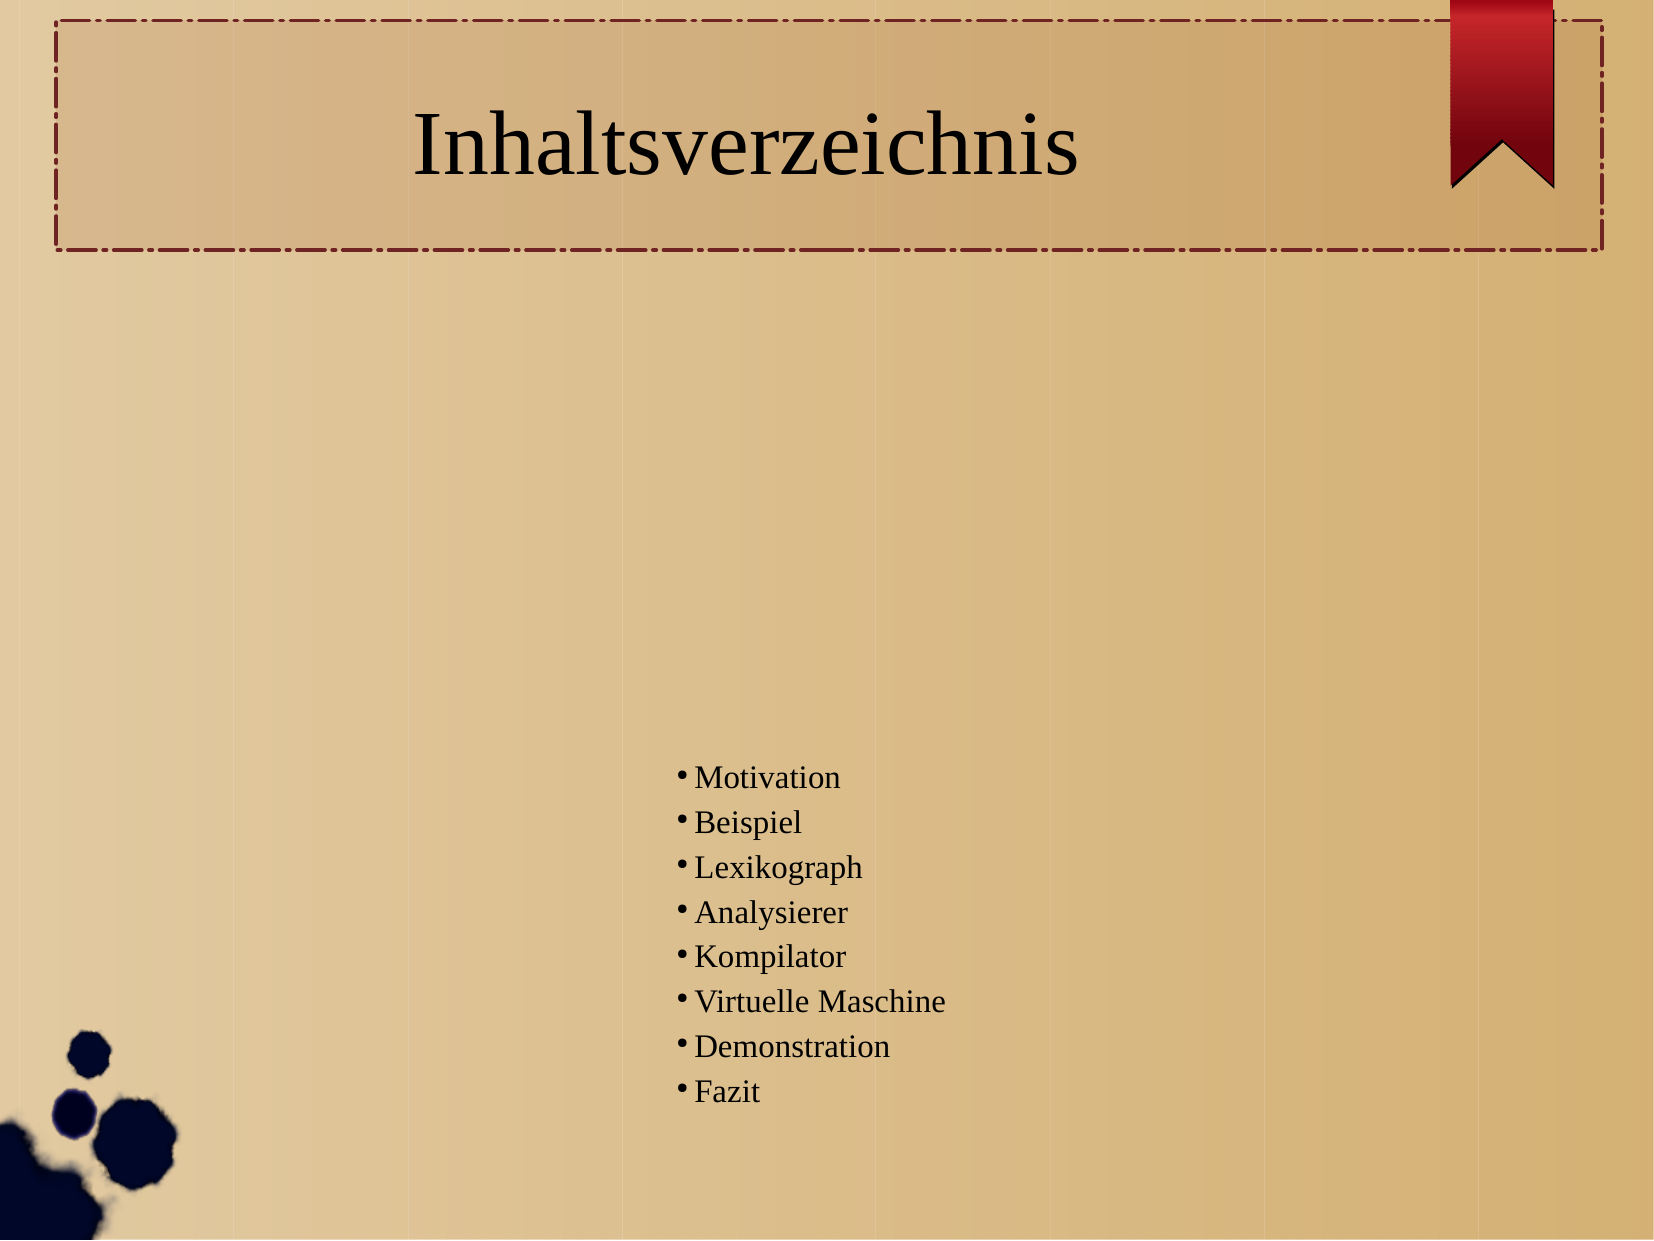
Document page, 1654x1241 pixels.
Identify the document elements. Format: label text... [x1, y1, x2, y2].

list Motivation Beispiel Lexikograph Analysierer Kompilator Virtuelle Maschine Demonstration Fazit [82, 755, 1538, 1111]
title Inhaltsverzeichnis [82, 47, 1412, 229]
